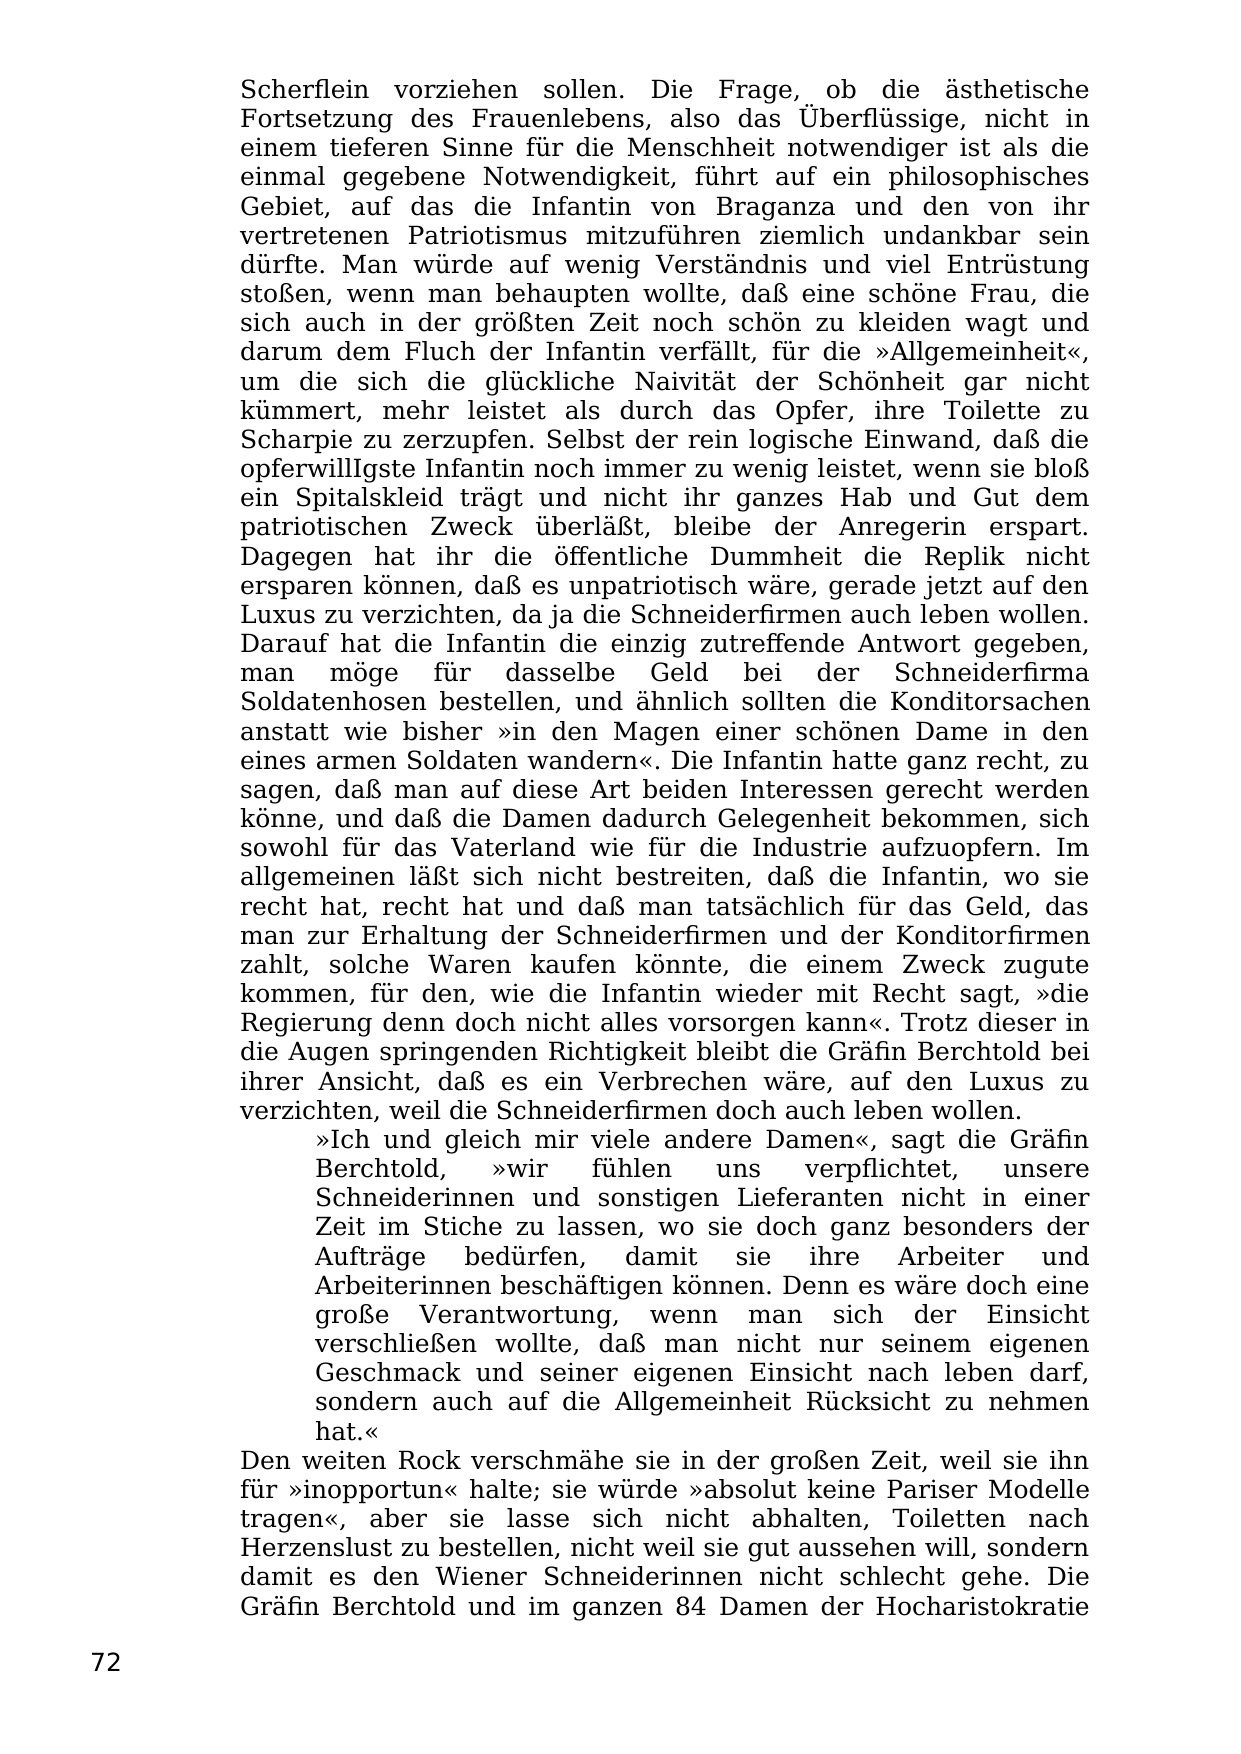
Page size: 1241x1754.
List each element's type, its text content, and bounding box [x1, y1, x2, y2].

text »Ich und gleich mir viele andere Damen«, sagt die Gräfin Berchtold, »wir fühlen uns verpflichtet, unsere Schneiderinnen und sonstigen Lieferanten nicht in einer Zeit im Stiche zu lassen, wo sie doch ganz besonders der Aufträge bedürfen, damit sie ihre Arbeiter und Arbeiterinnen beschäftigen können. Denn es wäre doch eine große Verantwortung, wenn man sich der Einsicht verschließen wollte, daß man nicht nur seinem eigenen Geschmack und seiner eigenen Einsicht nach leben darf, sondern auch auf die Allgemeinheit Rücksicht zu nehmen hat.« [315, 1125, 1091, 1446]
text Den weiten Rock verschmähe sie in der großen Zeit, weil sie ihn für »inopportun« halte; sie würde »absolut keine Pariser Modelle tragen«, aber sie lasse sich nicht abhalten, Toiletten nach Herzenslust zu bestellen, nicht weil sie gut aussehen will, sondern damit es den Wiener Schneiderinnen nicht schlecht gehe. Die Gräfin Berchtold und im ganzen 84 Damen der Hocharistokratie [240, 1446, 1091, 1621]
text Scherflein vorziehen sollen. Die Frage, ob die ästhetische Fortsetzung des Frauenlebens, also das Überflüssige, nicht in einem tieferen Sinne für die Menschheit notwendiger ist als die einmal gegebene Notwendigkeit, führt auf ein philosophisches Gebiet, auf das die Infantin von Braganza und den von ihr vertretenen Patriotismus mitzuführen ziemlich undankbar sein dürfte. Man würde auf wenig Verständnis und viel Entrüstung stoßen, wenn man behaupten wollte, daß eine schöne Frau, die sich auch in der größten Zeit noch schön zu kleiden wagt und darum dem Fluch der Infantin verfällt, für die »Allgemeinheit«, um die sich die glückliche Naivität der Schönheit gar nicht kümmert, mehr leistet als durch das Opfer, ihre Toilette zu Scharpie zu zerzupfen. Selbst der rein logische Einwand, daß die opferwillIgste Infantin noch immer zu wenig leistet, wenn sie bloß ein Spitalskleid trägt und nicht ihr ganzes Hab und Gut dem patriotischen Zweck überläßt, bleibe der Anregerin erspart. Dagegen hat ihr die öffentliche Dummheit die Replik nicht ersparen können, daß es unpatriotisch wäre, gerade jetzt auf den Luxus zu verzichten, da ja die Schneiderfirmen auch leben wollen. Darauf hat die Infantin die einzig zutreffende Antwort gegeben, man möge für dasselbe Geld bei der Schneiderfirma Soldatenhosen bestellen, und ähnlich sollten die Konditor­sachen anstatt wie bisher »in den Magen einer schönen Dame in den eines armen Soldaten wandern«. Die Infantin hatte ganz recht, zu sagen, daß man auf diese Art beiden Interessen gerecht werden könne, und daß die Damen dadurch Gelegenheit bekommen, sich sowohl für das Vaterland wie für die Industrie aufzuopfern. Im allgemeinen läßt sich nicht bestreiten, daß die Infantin, wo sie recht hat, recht hat und daß man tatsächlich für das Geld, das man zur Erhaltung der Schneiderfirmen und der Konditor­firmen zahlt, solche Waren kaufen könnte, die einem Zweck zugute kommen, für den, wie die Infantin wieder mit Recht sagt, »die Regierung denn doch nicht alles vorsorgen kann«. Trotz dieser in die Augen springenden Richtigkeit bleibt die Gräfin Berchtold bei ihrer Ansicht, daß es ein Verbrechen wäre, auf den Luxus zu verzichten, weil die Schneiderfirmen doch auch leben wollen. [240, 75, 1091, 1125]
